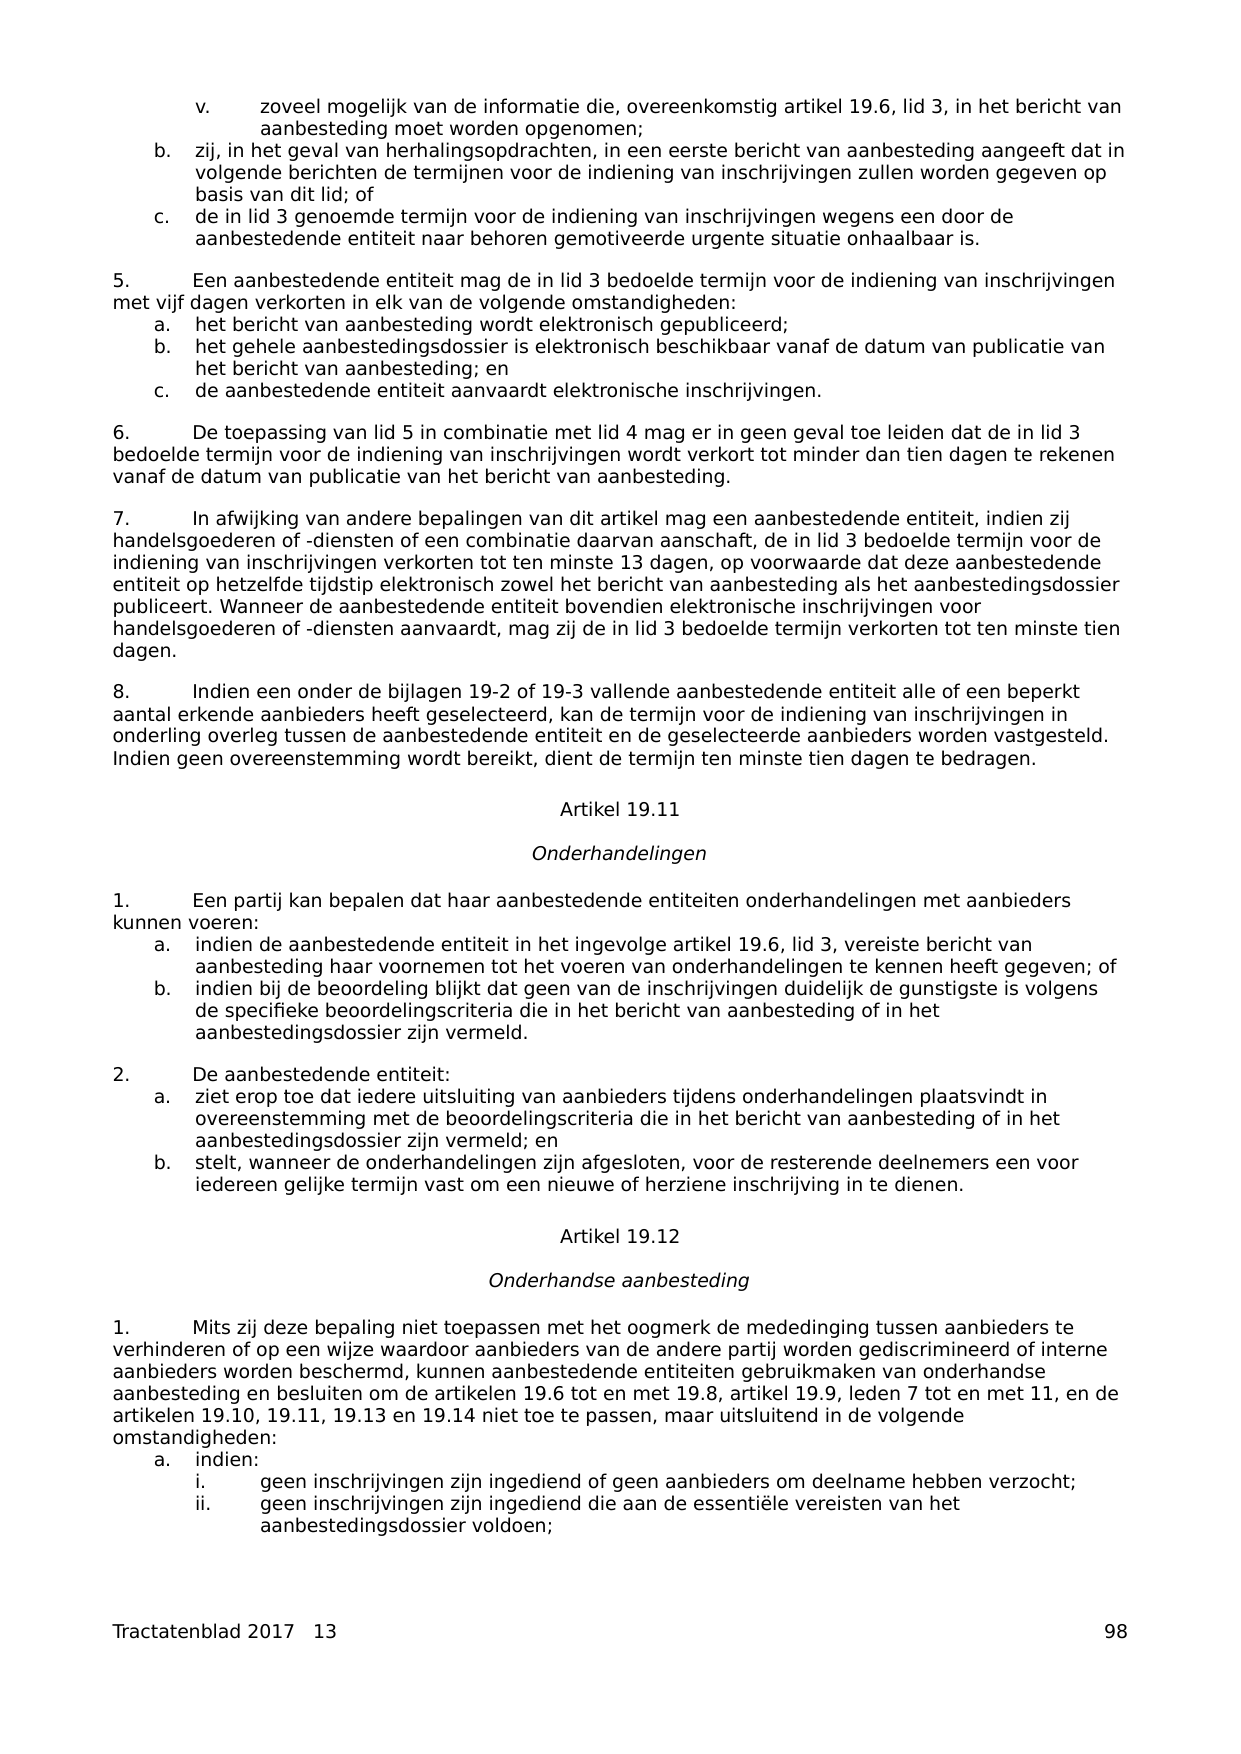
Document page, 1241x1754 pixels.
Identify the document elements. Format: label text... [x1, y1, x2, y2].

text c. de aanbestedende entiteit aanvaardt elektronische inschrijvingen. [153, 380, 1128, 402]
text 7. In afwijking van andere bepalingen van dit artikel mag een aanbestedende entiteit, indien zij handelsgoederen of -diensten of een combinatie daarvan aanschaft, de in lid 3 bedoelde termijn voor de indiening van inschrijvingen verkorten tot ten minste 13 dagen, op voorwaarde dat deze aanbestedende entiteit op hetzelfde tijdstip elektronisch zowel het bericht van aanbesteding als het aanbestedingsdossier publiceert. Wanneer de aanbestedende entiteit bovendien elektronische inschrijvingen voor handelsgoederen of -diensten aanvaardt, mag zij de in lid 3 bedoelde termijn verkorten tot ten minste tien dagen. [112, 508, 1128, 661]
text 6. De toepassing van lid 5 in combinatie met lid 4 mag er in geen geval toe leiden dat de in lid 3 bedoelde termijn voor de indiening van inschrijvingen wordt verkort tot minder dan tien dagen te rekenen vanaf de datum van publicatie van het bericht van aanbesteding. [112, 422, 1128, 488]
text b. indien bij de beoordeling blijkt dat geen van de inschrijvingen duidelijk de gunstigste is volgens de specifieke beoordelingscriteria die in het bericht van aanbesteding of in het aanbestedingsdossier zijn vermeld. [153, 978, 1128, 1044]
text 1. Mits zij deze bepaling niet toepassen met het oogmerk de mededinging tussen aanbieders te verhinderen of op een wijze waardoor aanbieders van de andere partij worden gediscrimineerd of interne aanbieders worden beschermd, kunnen aanbestedende entiteiten gebruikmaken van onderhandse aanbesteding en besluiten om de artikelen 19.6 tot en met 19.8, artikel 19.9, leden 7 tot en met 11, en de artikelen 19.10, 19.11, 19.13 en 19.14 niet toe te passen, maar uitsluitend in de volgende omstandigheden: [112, 1317, 1128, 1449]
text a. indien: [153, 1449, 1128, 1471]
text 2. De aanbestedende entiteit: [112, 1064, 1128, 1086]
text v. zoveel mogelijk van de informatie die, overeenkomstig artikel 19.6, lid 3, in het bericht van aanbesteding moet worden opgenomen; [195, 96, 1128, 140]
text 5. Een aanbestedende entiteit mag de in lid 3 bedoelde termijn voor de indiening van inschrijvingen met vijf dagen verkorten in elk van de volgende omstandigheden: [112, 270, 1128, 314]
text 8. Indien een onder de bijlagen 19-2 of 19-3 vallende aanbestedende entiteit alle of een beperkt aantal erkende aanbieders heeft geselecteerd, kan de termijn voor de indiening van inschrijvingen in onderling overleg tussen de aanbestedende entiteit en de geselecteerde aanbieders worden vastgesteld. Indien geen overeenstemming wordt bereikt, dient de termijn ten minste tien dagen te bedragen. [112, 681, 1128, 769]
text i. geen inschrijvingen zijn ingediend of geen aanbieders om deelname hebben verzocht; [195, 1471, 1128, 1493]
text ii. geen inschrijvingen zijn ingediend die aan de essentiële vereisten van het aanbestedingsdossier voldoen; [195, 1493, 1128, 1537]
text c. de in lid 3 genoemde termijn voor de indiening van inschrijvingen wegens een door de aanbestedende entiteit naar behoren gemotiveerde urgente situatie onhaalbaar is. [153, 206, 1128, 250]
text 1. Een partij kan bepalen dat haar aanbestedende entiteiten onderhandelingen met aanbieders kunnen voeren: [112, 890, 1128, 934]
subtitle Artikel 19.12 Onderhandse aanbesteding [112, 1226, 1128, 1292]
text a. het bericht van aanbesteding wordt elektronisch gepubliceerd; [153, 314, 1128, 336]
text a. ziet erop toe dat iedere uitsluiting van aanbieders tijdens onderhandelingen plaatsvindt in overeenstemming met de beoordelingscriteria die in het bericht van aanbesteding of in het aanbestedingsdossier zijn vermeld; en [153, 1086, 1128, 1152]
text a. indien de aanbestedende entiteit in het ingevolge artikel 19.6, lid 3, vereiste bericht van aanbesteding haar voornemen tot het voeren van onderhandelingen te kennen heeft gegeven; of [153, 934, 1128, 978]
text b. zij, in het geval van herhalingsopdrachten, in een eerste bericht van aanbesteding aangeeft dat in volgende berichten de termijnen voor de indiening van inschrijvingen zullen worden gegeven op basis van dit lid; of [153, 140, 1128, 206]
text b. het gehele aanbestedingsdossier is elektronisch beschikbaar vanaf de datum van publicatie van het bericht van aanbesteding; en [153, 336, 1128, 380]
subtitle Artikel 19.11 Onderhandelingen [112, 799, 1128, 865]
text b. stelt, wanneer de onderhandelingen zijn afgesloten, voor de resterende deelnemers een voor iedereen gelijke termijn vast om een nieuwe of herziene inschrijving in te dienen. [153, 1152, 1128, 1196]
